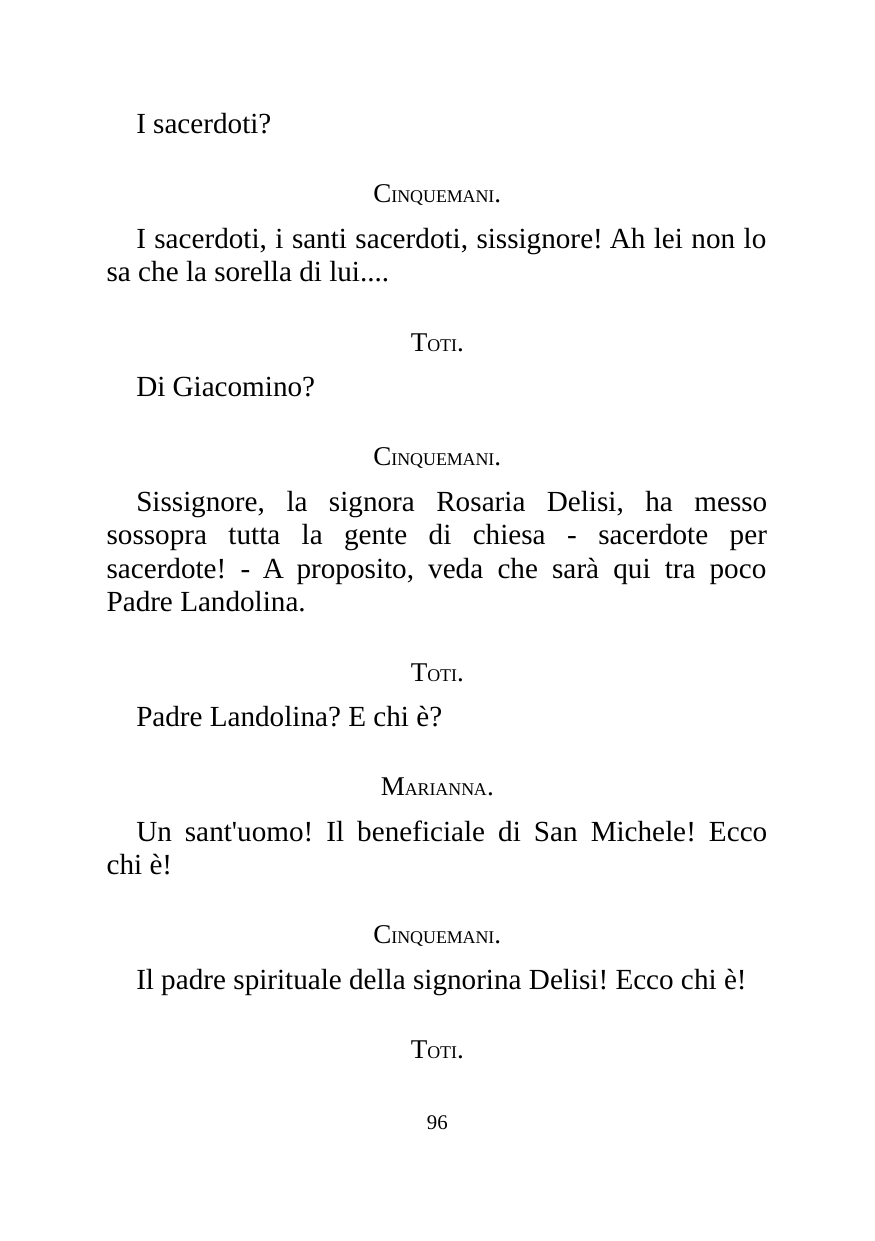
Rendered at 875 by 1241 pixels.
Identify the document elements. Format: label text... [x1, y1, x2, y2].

text Cinquemani. [106, 440, 768, 471]
text Un sant'uomo! Il beneficiale di San Michele! Ecco chi è! [106, 814, 768, 881]
text Toti. [106, 656, 768, 687]
text Sissignore, la signora Rosaria Delisi, ha messo sossopra tutta la gente di chiesa - sacerdote per sacerdote! - A proposito, veda che sarà qui tra poco Padre Landolina. [106, 484, 768, 618]
text I sacerdoti, i santi sacerdoti, sissignore! Ah lei non lo sa che la sorella di lui.... [106, 221, 768, 288]
text Cinquemani. [106, 918, 768, 950]
text Cinquemani. [106, 177, 768, 208]
text Di Giacomino? [106, 369, 768, 403]
text Padre Landolina? E chi è? [106, 699, 768, 733]
text Il padre spirituale della signorina Delisi! Ecco chi è! [106, 962, 768, 996]
text I sacerdoti? [106, 106, 768, 140]
text Marianna. [106, 770, 768, 801]
text Toti. [106, 1033, 768, 1064]
text Toti. [106, 326, 768, 357]
